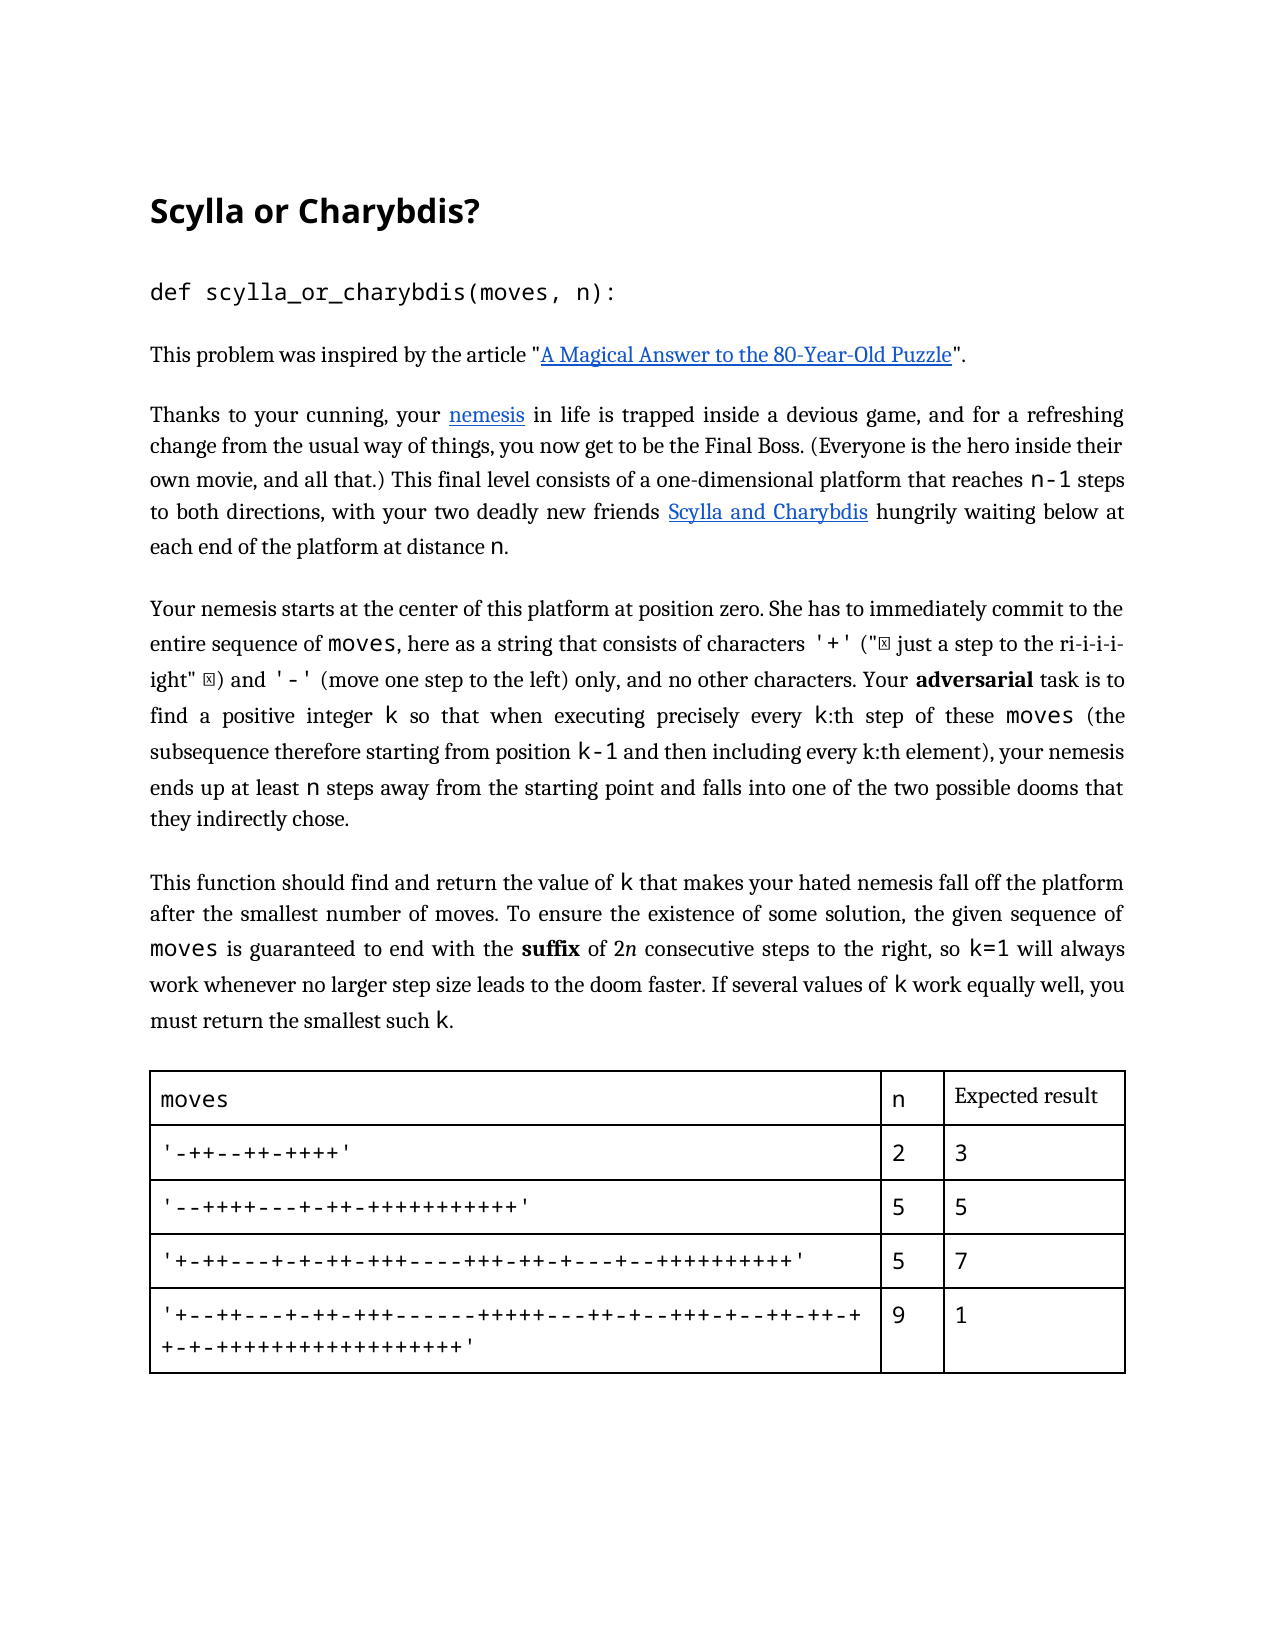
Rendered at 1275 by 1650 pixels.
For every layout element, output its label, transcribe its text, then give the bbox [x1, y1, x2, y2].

table_cell 2 [882, 1126, 943, 1178]
text This problem was inspired by the article "A Magical Answer to the 80-Year-Old Puzzle". [150, 342, 1125, 368]
table_cell 5 [882, 1235, 943, 1287]
text def scylla_or_charybdis(moves, n): [150, 276, 1125, 307]
table_cell '+-++---+-+-++-+++----+++-++-+---+--++++++++++' [151, 1235, 880, 1287]
subtitle Scylla or Charybdis? [150, 187, 1125, 233]
text This function should find and return the value of k that makes your hated nemesis fall off the platform after the smallest number of moves. To ensure the existence of some solution, the given sequence of moves is guaranteed to end with the suffix of 2n consecutive steps to the right, so k=1 will always work whenever no larger step size leads to the doom faster. If several values of k work equally well, you must return the smallest such k. [150, 866, 1125, 1035]
table_cell 7 [945, 1235, 1124, 1287]
table_cell '-++--++-++++' [151, 1126, 880, 1178]
table_header n [882, 1072, 943, 1124]
table_cell 1 [945, 1289, 1124, 1372]
table_cell 9 [882, 1289, 943, 1372]
table_cell '+--++---+-++-+++------+++++---++-+--+++-+--++-++-++-+-++++++++++++++++++' [151, 1289, 880, 1372]
table_header moves [151, 1072, 880, 1124]
table_cell '--++++---+-++-+++++++++++' [151, 1181, 880, 1233]
table_cell 3 [945, 1126, 1124, 1178]
table_header Expected result [945, 1072, 1124, 1124]
text Your nemesis starts at the center of this platform at position zero. She has to immediately commit to the entire sequence of moves, here as a string that consists of characters '+' ("🎶 just a step to the ri-i-i-i-ight" 🎶) and '-' (move one step to the left) only, and no other characters. Your adversarial task is to find a positive integer k so that when executing precisely every k:th step of these moves (the subsequence therefore starting from position k-1 and then including every k:th element), your nemesis ends up at least n steps away from the starting point and falls into one of the two possible dooms that they indirectly chose. [150, 596, 1125, 832]
text Thanks to your cunning, your nemesis in life is trapped inside a devious game, and for a refreshing change from the usual way of things, you now get to be the Final Boss. (Everyone is the hero inside their own movie, and all that.) This final level consists of a one-dimensional platform that reaches n-1 steps to both directions, with your two deadly new friends Scylla and Charybdis hungrily waiting below at each end of the platform at distance n. [150, 402, 1125, 561]
table_cell 5 [882, 1181, 943, 1233]
table_cell 5 [945, 1181, 1124, 1233]
